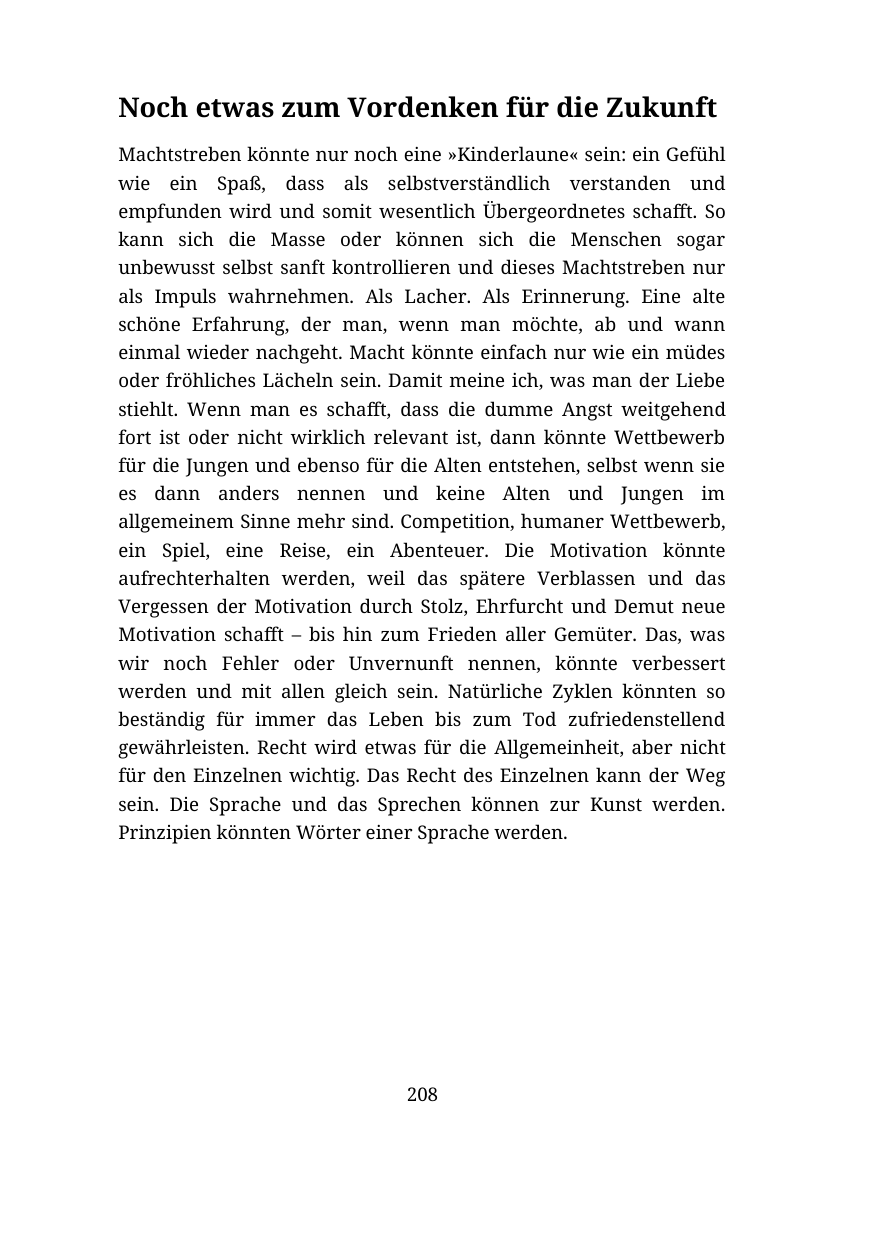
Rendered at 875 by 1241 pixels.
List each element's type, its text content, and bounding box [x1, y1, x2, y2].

subtitle Noch etwas zum Vordenken für die Zukunft [118, 88, 726, 125]
text Machtstreben könnte nur noch eine »Kinderlaune« sein: ein Gefühl wie ein Spaß, dass als selbstverständlich verstanden und empfunden wird und somit wesentlich Übergeordnetes schafft. So kann sich die Masse oder können sich die Menschen sogar unbewusst selbst sanft kontrollieren und dieses Machtstreben nur als Impuls wahrnehmen. Als Lacher. Als Erinnerung. Eine alte schöne Erfahrung, der man, wenn man möchte, ab und wann einmal wieder nachgeht. Macht könnte einfach nur wie ein müdes oder fröhliches Lächeln sein. Damit meine ich, was man der Liebe stiehlt. Wenn man es schafft, dass die dumme Angst weitgehend fort ist oder nicht wirklich relevant ist, dann könnte Wettbewerb für die Jungen und ebenso für die Alten entstehen, selbst wenn sie es dann anders nennen und keine Alten und Jungen im allgemeinem Sinne mehr sind. Competition, humaner Wettbewerb, ein Spiel, eine Reise, ein Abenteuer. Die Motivation könnte aufrechterhalten werden, weil das spätere Verblassen und das Vergessen der Motivation durch Stolz, Ehrfurcht und Demut neue Motivation schafft – bis hin zum Frieden aller Gemüter. Das, was wir noch Fehler oder Unvernunft nennen, könnte verbessert werden und mit allen gleich sein. Natürliche Zyklen könnten so beständig für immer das Leben bis zum Tod zufriedenstellend gewährleisten. Recht wird etwas für die Allgemeinheit, aber nicht für den Einzelnen wichtig. Das Recht des Einzelnen kann der Weg sein. Die Sprache und das Sprechen können zur Kunst werden. Prinzipien könnten Wörter einer Sprache werden. [118, 142, 726, 845]
